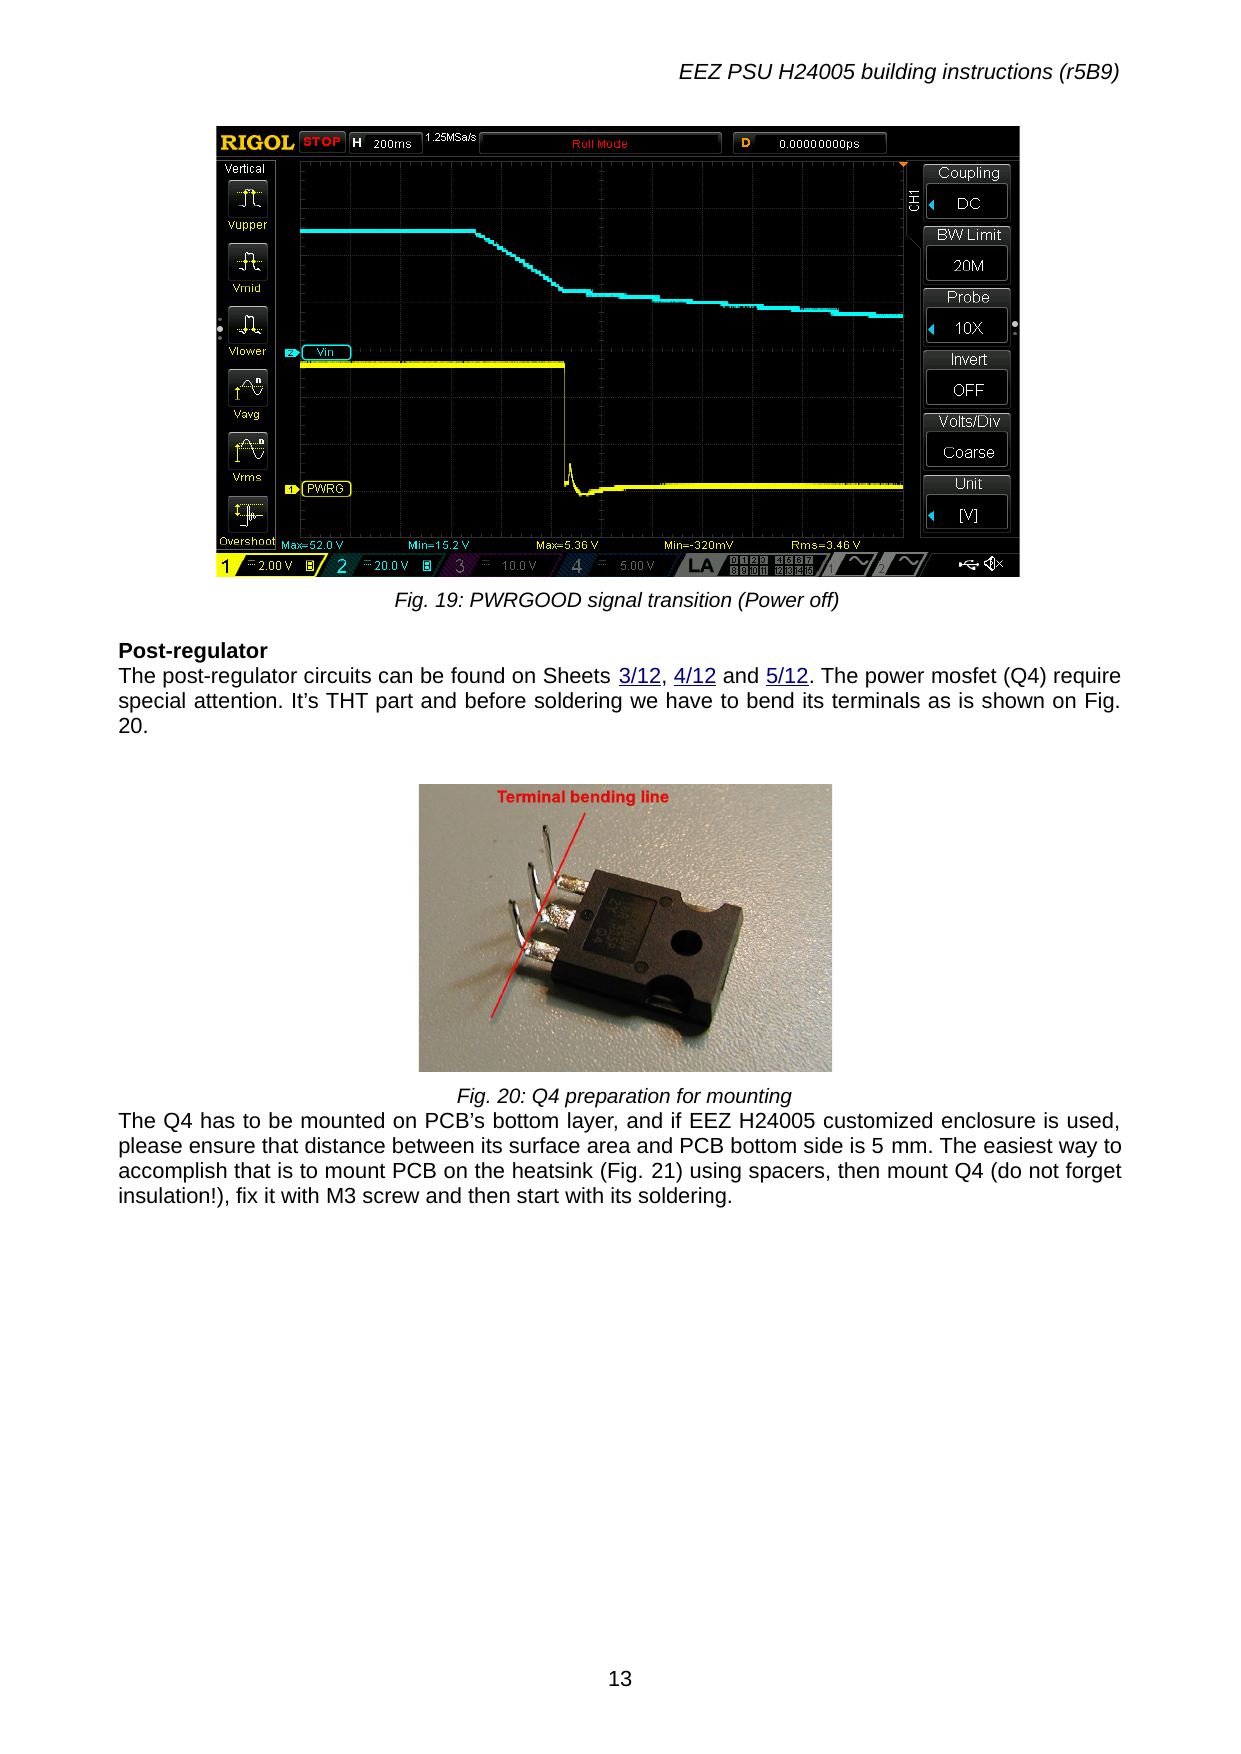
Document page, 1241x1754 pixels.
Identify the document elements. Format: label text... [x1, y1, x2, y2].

picture [216, 126, 1020, 577]
picture [418, 784, 833, 1072]
text The Q4 has to be mounted on PCB’s bottom layer, and if EEZ H24005 customized enclosure is used, please ensure that distance between its surface area and PCB bottom side is 5 mm. The easiest way to accomplish that is to mount PCB on the heatsink (Fig. 21) using spacers, then mount Q4 (do not forget insulation!), fix it with M3 screw and then start with its soldering. [118, 763, 1122, 1208]
text Post-regulator [118, 637, 1122, 663]
text Fig. 20: Q4 preparation for mounting [419, 1072, 832, 1107]
text Fig. 19: PWRGOOD signal transition (Power off) [216, 577, 1019, 612]
text The post-regulator circuits can be found on Sheets 3/12, 4/12 and 5/12. The power mosfet (Q4) require special attention. It’s THT part and before soldering we have to bend its terminals as is shown on Fig. 20. [118, 663, 1122, 738]
